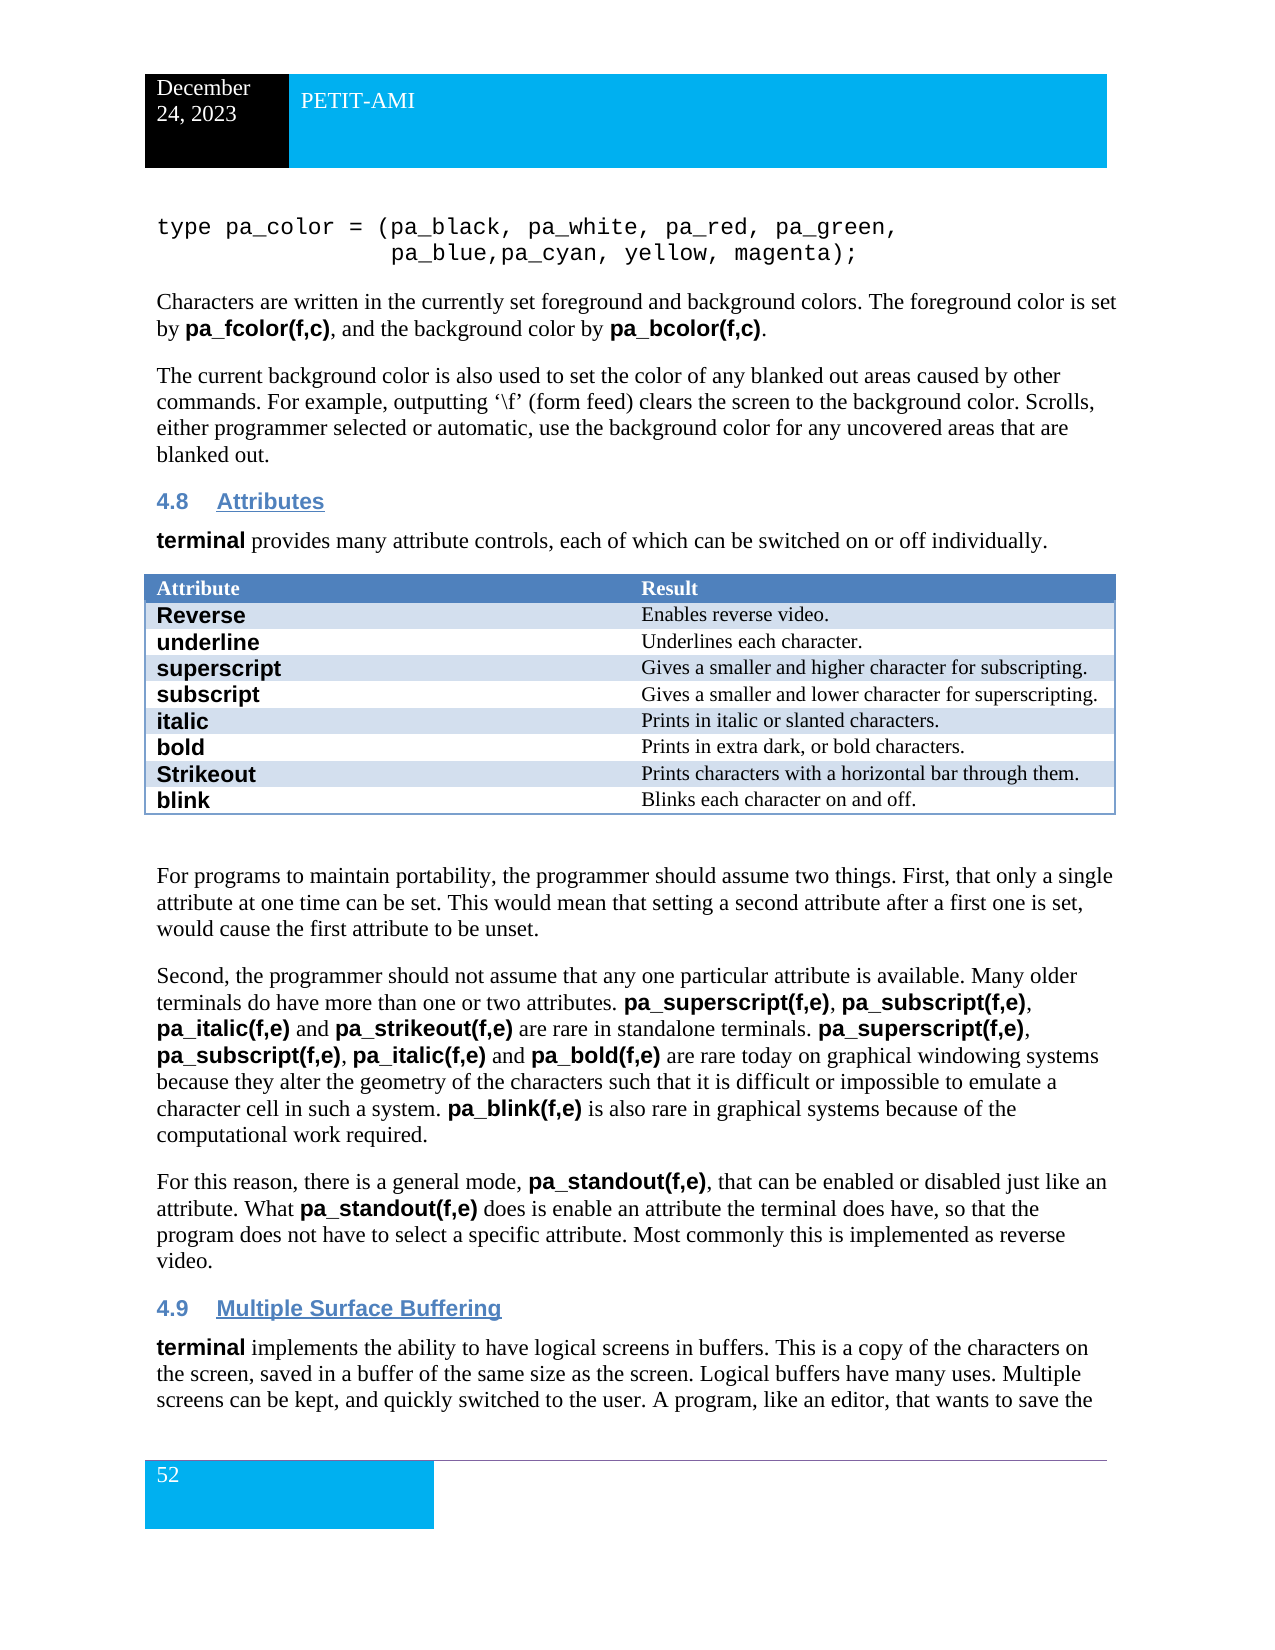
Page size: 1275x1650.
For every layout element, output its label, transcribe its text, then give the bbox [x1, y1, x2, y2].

table_cell Blinks each character on and off. [630, 787, 1114, 813]
table_cell Gives a smaller and lower character for superscripting. [630, 681, 1114, 708]
text terminal implements the ability to have logical screens in buffers. This is a copy of the characters on the screen, saved in a buffer of the same size as the screen. Logical buffers have many uses. Multiple screens can be kept, and quickly switched to the user. A program, like an editor, that wants to save the [156, 1333, 1118, 1413]
text terminal provides many attribute controls, each of which can be switched on or off individually. [156, 527, 1118, 553]
text For this reason, there is a general mode, pa_standout(f,e), that can be enabled or disabled just like an attribute. What pa_standout(f,e) does is enable an attribute the terminal does have, so that the program does not have to select a specific attribute. Most commonly this is implemented as reverse video. [156, 1168, 1118, 1274]
table_cell Reverse [146, 603, 630, 629]
table_cell italic [146, 708, 630, 734]
table_cell blink [146, 787, 630, 813]
text type pa_color = (pa_black, pa_white, pa_red, pa_green, pa_blue,pa_cyan, yellow, magenta); [156, 215, 1118, 267]
table_cell underline [146, 629, 630, 655]
table_cell Gives a smaller and higher character for subscripting. [630, 655, 1114, 681]
table_cell subscript [146, 681, 630, 708]
text The current background color is also used to set the color of any blanked out areas caused by other commands. For example, outputting ‘\f’ (form feed) clears the screen to the background color. Scrolls, either programmer selected or automatic, use the background color for any uncovered areas that are blanked out. [156, 362, 1118, 467]
table_cell Prints characters with a horizontal bar through them. [630, 761, 1114, 787]
table_header Result [631, 576, 1114, 600]
text Characters are written in the currently set foreground and background colors. The foreground color is set by pa_fcolor(f,c), and the background color by pa_bcolor(f,c). [156, 288, 1118, 341]
table_cell superscript [146, 655, 630, 681]
table_cell Underlines each character. [630, 629, 1114, 655]
text Second, the programmer should not assume that any one particular attribute is available. Many older terminals do have more than one or two attributes. pa_superscript(f,e), pa_subscript(f,e), pa_italic(f,e) and pa_strikeout(f,e) are rare in standalone terminals. pa_superscript(f,e), pa_subscript(f,e), pa_italic(f,e) and pa_bold(f,e) are rare today on graphical windowing systems because they alter the geometry of the characters such that it is difficult or impossible to emulate a character cell in such a system. pa_blink(f,e) is also rare in graphical systems because of the computational work required. [156, 962, 1118, 1147]
table_cell Strikeout [146, 761, 630, 787]
subtitle Multiple Surface Buffering [156, 1294, 1118, 1321]
text For programs to maintain portability, the programmer should assume two things. First, that only a single attribute at one time can be set. This would mean that setting a second attribute after a first one is set, would cause the first attribute to be unset. [156, 862, 1118, 942]
subtitle Attributes [156, 488, 1118, 514]
table_cell bold [146, 734, 630, 761]
table_cell Prints in italic or slanted characters. [630, 708, 1114, 734]
table_header Attribute [146, 576, 629, 600]
table_cell Prints in extra dark, or bold characters. [630, 734, 1114, 761]
table_cell Enables reverse video. [630, 603, 1114, 629]
